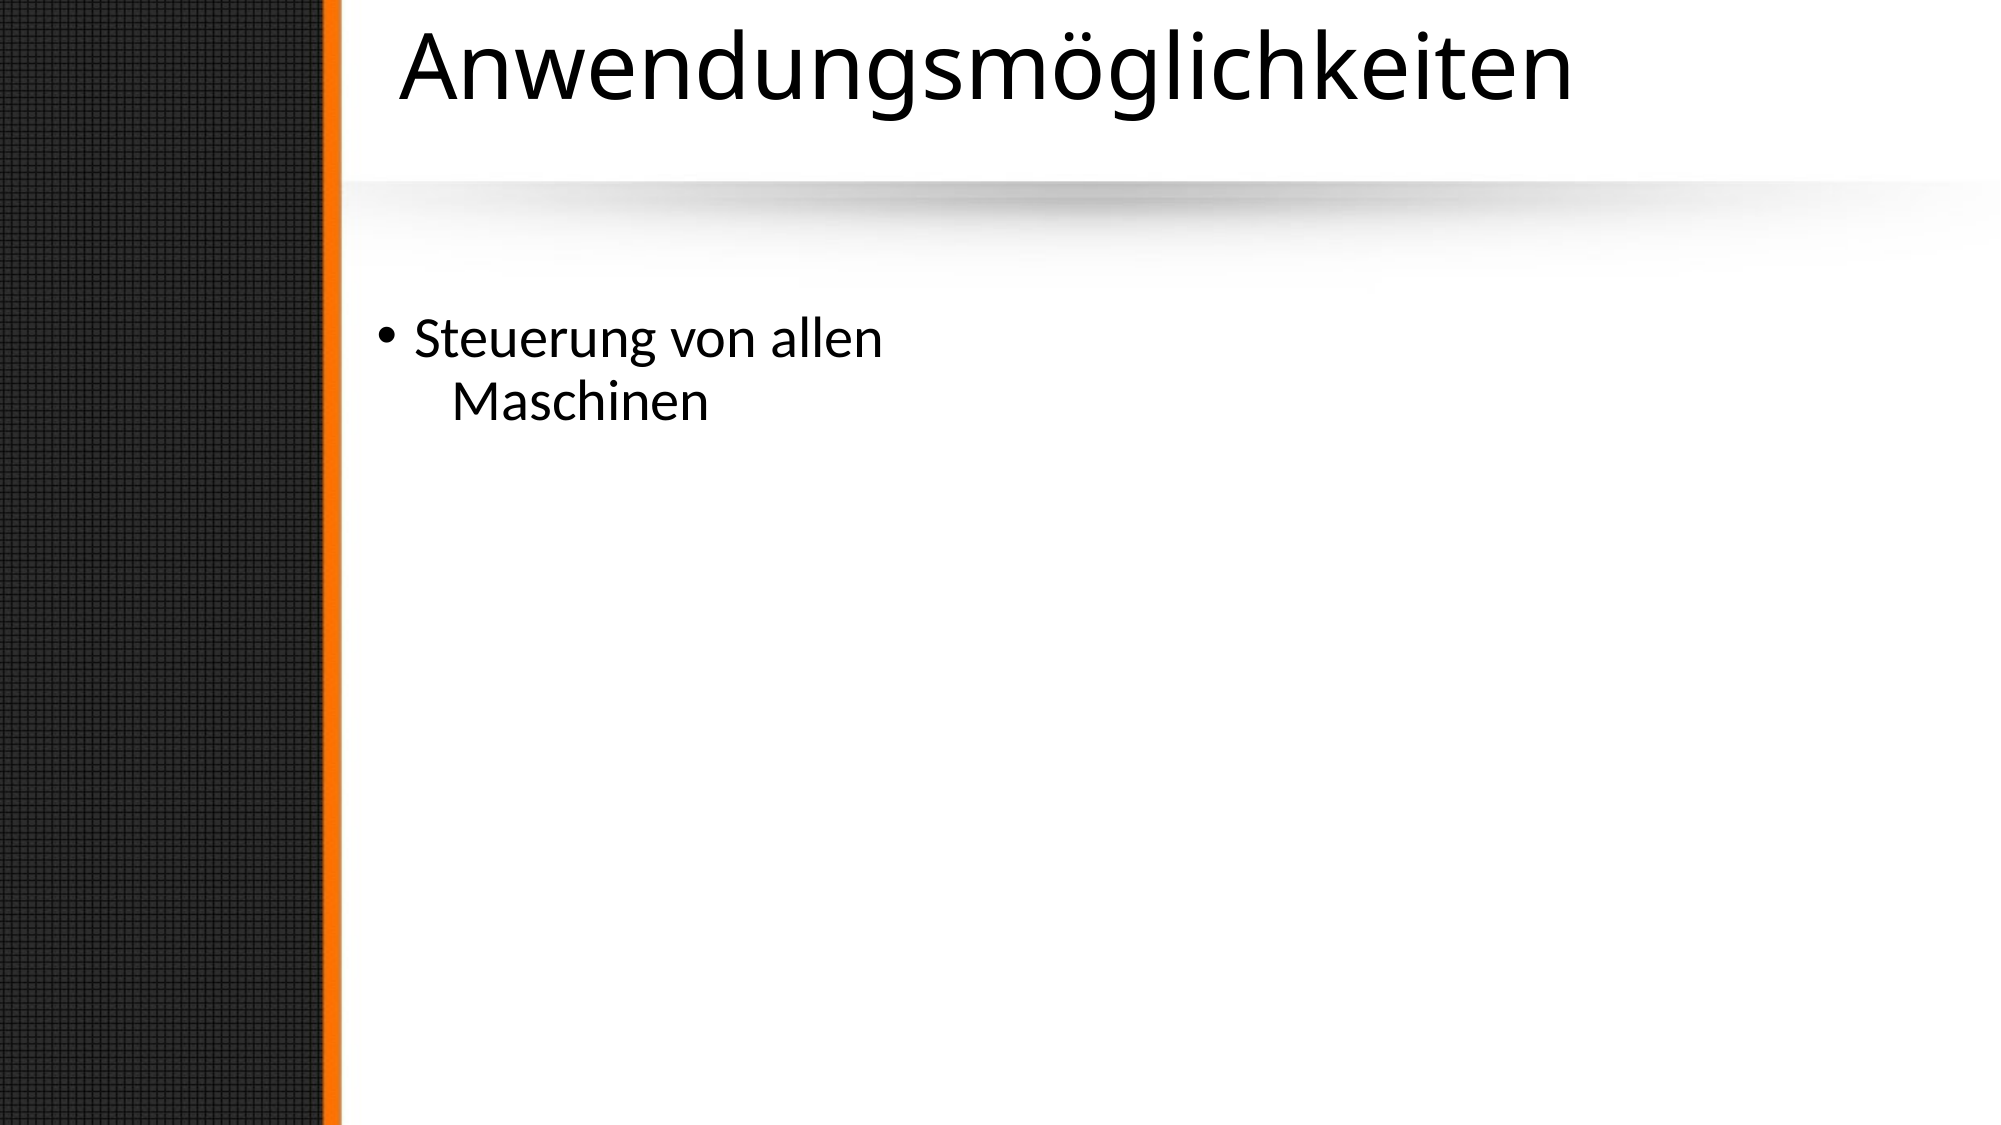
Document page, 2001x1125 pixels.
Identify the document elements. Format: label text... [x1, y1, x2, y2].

list Steuerung von allen Maschinen [361, 299, 1082, 1014]
title Anwendungsmöglichkeiten [384, 0, 2000, 179]
